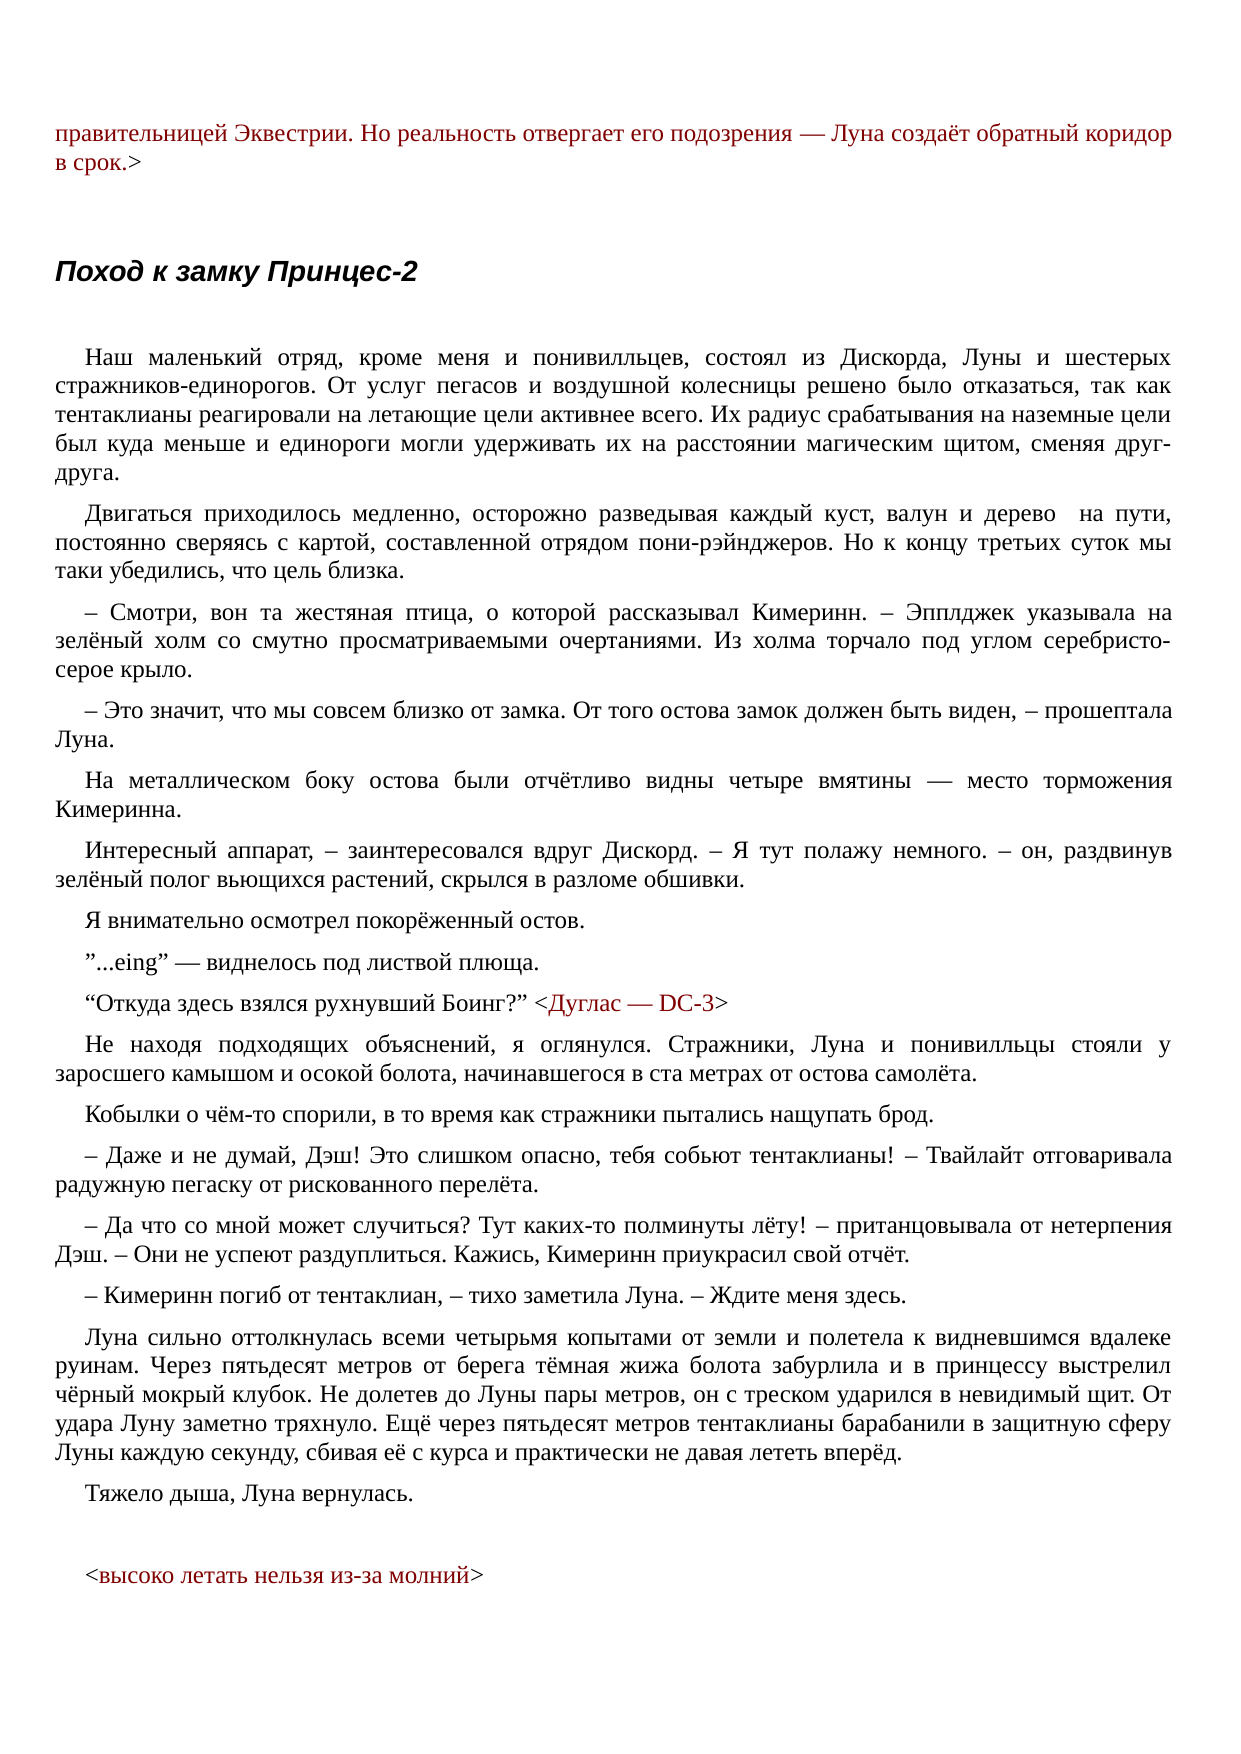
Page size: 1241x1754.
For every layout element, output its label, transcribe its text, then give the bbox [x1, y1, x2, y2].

text – Это значит, что мы совсем близко от замка. От того остова замок должен быть виден, – прошептала Луна. [55, 695, 1172, 753]
text – Кимеринн погиб от тентаклиан, – тихо заметила Луна. – Ждите меня здесь. [55, 1280, 1172, 1309]
text ”...eing” — виднелось под листвой плюща. [55, 947, 1172, 975]
subtitle Поход к замку Принцес-2 [55, 254, 1172, 288]
text Кобылки о чём-то спорили, в то время как стражники пытались нащупать брод. [55, 1099, 1172, 1128]
text правительницей Эквестрии. Но реальность отвергает его подозрения — Луна создаёт обратный коридор в срок.> [55, 118, 1172, 176]
text – Да что со мной может случиться? Тут каких-то полминуты лёту! – пританцовывала от нетерпения Дэш. – Они не успеют раздуплиться. Кажись, Кимеринн приукрасил свой отчёт. [55, 1210, 1172, 1268]
text Тяжело дыша, Луна вернулась. [55, 1478, 1172, 1507]
text Интересный аппарат, – заинтересовался вдруг Дискорд. – Я тут полажу немного. – он, раздвинув зелёный полог вьющихся растений, скрылся в разломе обшивки. [55, 835, 1172, 893]
text – Смотри, вон та жестяная птица, о которой рассказывал Кимеринн. – Эпплджек указывала на зелёный холм со смутно просматриваемыми очертаниями. Из холма торчало под углом серебристо-серое крыло. [55, 597, 1172, 683]
text – Даже и не думай, Дэш! Это слишком опасно, тебя собьют тентаклианы! – Твайлайт отговаривала радужную пегаску от рискованного перелёта. [55, 1140, 1172, 1198]
text Луна сильно оттолкнулась всеми четырьмя копытами от земли и полетела к видневшимся вдалеке руинам. Через пятьдесят метров от берега тёмная жижа болота забурлила и в принцессу выстрелил чёрный мокрый клубок. Не долетев до Луны пары метров, он с треском ударился в невидимый щит. От удара Луну заметно тряхнуло. Ещё через пятьдесят метров тентаклианы барабанили в защитную сферу Луны каждую секунду, сбивая её с курса и практически не давая лететь вперёд. [55, 1322, 1172, 1465]
text “Откуда здесь взялся рухнувший Боинг?” <Дуглас — DC-3> [55, 988, 1172, 1017]
text Наш маленький отряд, кроме меня и понивилльцев, состоял из Дискорда, Луны и шестерых стражников-единорогов. От услуг пегасов и воздушной колесницы решено было отказаться, так как тентаклианы реагировали на летающие цели активнее всего. Их радиус срабатывания на наземные цели был куда меньше и единороги могли удерживать их на расстоянии магическим щитом, сменяя друг-друга. [55, 342, 1172, 485]
text <высоко летать нельзя из-за молний> [55, 1560, 1172, 1589]
text Двигаться приходилось медленно, осторожно разведывая каждый куст, валун и дерево на пути, постоянно сверяясь с картой, составленной отрядом пони-рэйнджеров. Но к концу третьих суток мы таки убедились, что цель близка. [55, 498, 1172, 584]
text Не находя подходящих объяснений, я оглянулся. Стражники, Луна и понивилльцы стояли у заросшего камышом и осокой болота, начинавшегося в ста метрах от остова самолёта. [55, 1029, 1172, 1087]
text Я внимательно осмотрел покорёженный остов. [55, 905, 1172, 934]
text На металлическом боку остова были отчётливо видны четыре вмятины — место торможения Кимеринна. [55, 765, 1172, 823]
